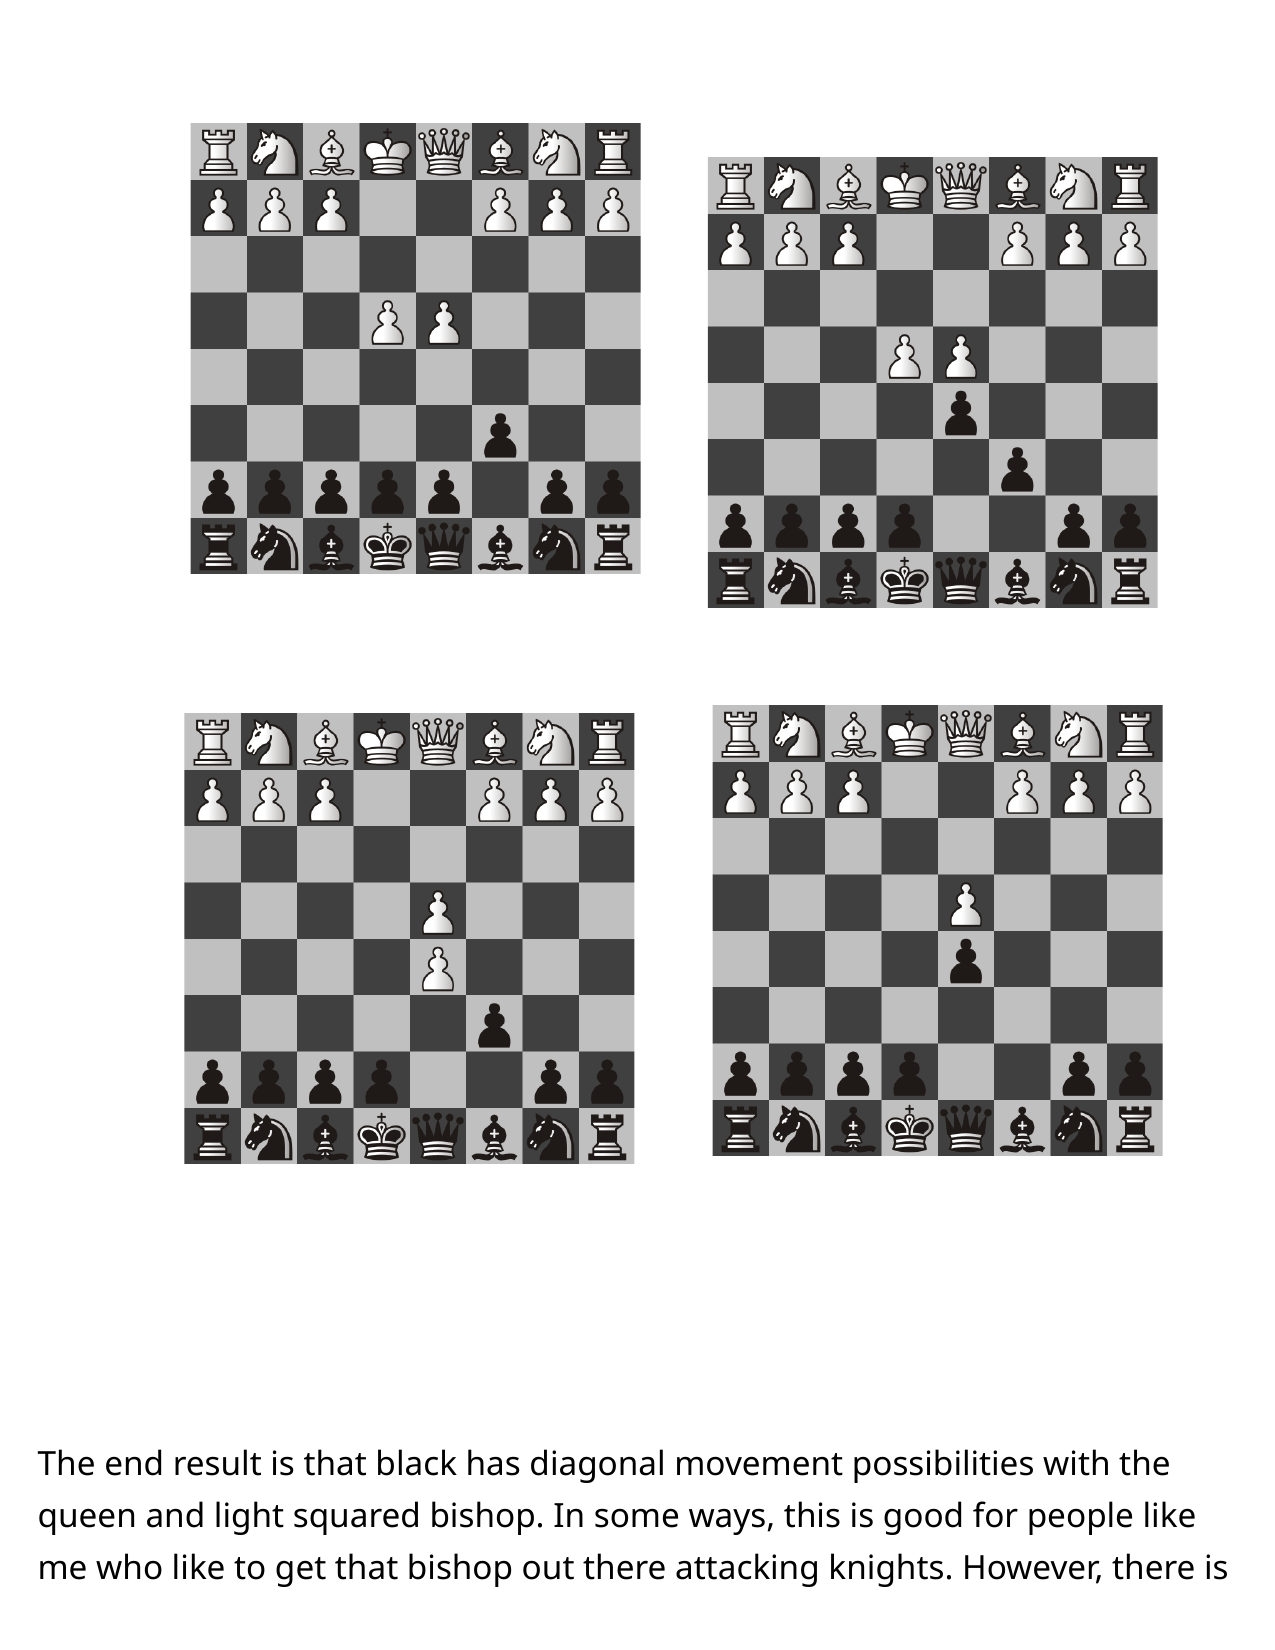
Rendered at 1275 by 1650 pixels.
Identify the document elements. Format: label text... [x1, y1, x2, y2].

picture [184, 713, 635, 1164]
text The end result is that black has diagonal movement possibilities with the queen and light squared bishop. In some ways, this is good for people like me who like to get that bishop out there attacking knights. However, there is [37, 1440, 1237, 1589]
picture [707, 157, 1158, 608]
picture [190, 123, 641, 574]
picture [712, 705, 1163, 1156]
